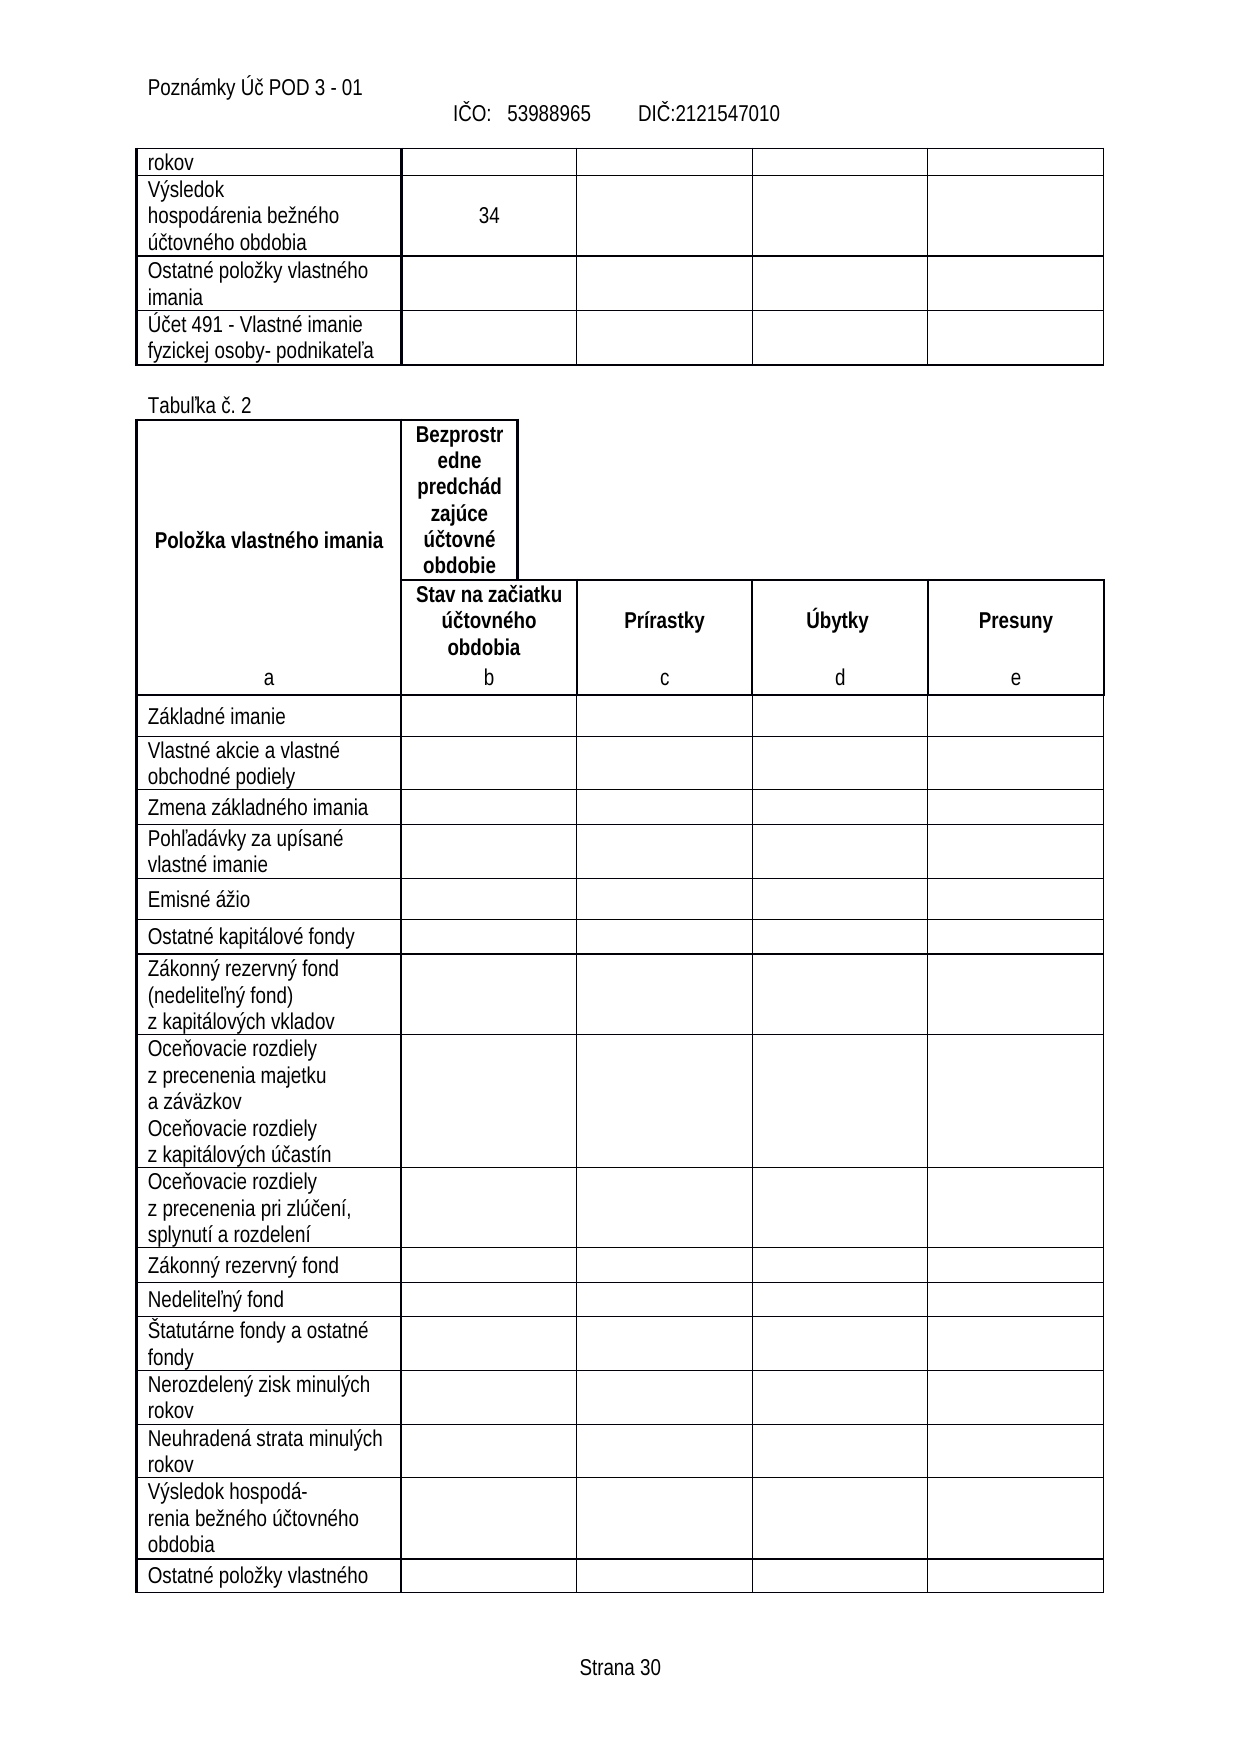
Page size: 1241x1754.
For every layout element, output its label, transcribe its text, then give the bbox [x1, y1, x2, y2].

table_cell [753, 257, 927, 310]
table_cell [928, 257, 1103, 310]
table_cell [577, 149, 752, 175]
table_cell [402, 790, 576, 824]
table_cell [928, 1035, 1103, 1114]
table_cell [928, 879, 1103, 919]
table_cell Oceňovacie rozdiely z precenenia pri zlúčení, splynutí a rozdelení [138, 1168, 400, 1247]
table_cell Účet 491 - Vlastné imanie fyzickej osoby- podnikateľa [138, 311, 400, 364]
table_cell [403, 311, 576, 364]
table_cell Nedeliteľný fond [138, 1283, 400, 1316]
table_cell [753, 1560, 927, 1592]
table_cell [402, 920, 576, 953]
table_cell b [402, 660, 576, 694]
table_cell Zmena základného imania [138, 790, 400, 824]
table_cell [577, 790, 752, 824]
table_cell [402, 1283, 576, 1316]
table_cell Zákonný rezervný fond (nedeliteľný fond) z kapitálových vkladov [138, 955, 400, 1034]
table_cell 34 [403, 176, 576, 255]
table_cell [403, 149, 576, 175]
table_cell Emisné ážio [138, 879, 400, 919]
table_cell [402, 737, 576, 789]
table_cell Zákonný rezervný fond [138, 1248, 400, 1282]
table_cell [753, 825, 927, 877]
table_cell [753, 1317, 927, 1370]
table_cell [753, 955, 927, 1034]
table_cell [577, 920, 752, 953]
table_cell [577, 825, 752, 877]
table_cell a [138, 660, 400, 694]
table_cell [577, 176, 752, 255]
table_cell Prírastky [578, 581, 751, 660]
table_cell c [578, 660, 751, 694]
table_header Položka vlastného imania [138, 421, 400, 660]
table_cell [402, 1560, 576, 1592]
table_cell [928, 1478, 1103, 1557]
table_cell [928, 176, 1103, 255]
table_cell [753, 1248, 927, 1282]
table_cell Nerozdelený zisk minulých rokov [138, 1371, 400, 1423]
table_cell [577, 1371, 752, 1423]
table_cell Štatutárne fondy a ostatné fondy [138, 1317, 400, 1370]
table_cell [577, 1115, 752, 1167]
table_cell [753, 1115, 927, 1167]
table_cell Oceňovacie rozdiely z precenenia majetku a záväzkov [138, 1035, 400, 1114]
table_cell [402, 825, 576, 877]
table_cell Výsledok hospodárenia bežného účtovného obdobia [138, 176, 400, 255]
table_cell [753, 149, 927, 175]
table_cell [928, 1115, 1103, 1167]
table_cell [577, 1035, 752, 1114]
table_cell [928, 149, 1103, 175]
table_cell [402, 879, 576, 919]
table_cell [928, 1168, 1103, 1247]
table_cell [928, 1248, 1103, 1282]
table_cell [403, 257, 576, 310]
table_cell [928, 920, 1103, 953]
table_cell [928, 825, 1103, 877]
table_cell [402, 1168, 576, 1247]
table_cell [928, 1560, 1103, 1592]
table_cell [402, 696, 576, 736]
table_cell [577, 955, 752, 1034]
table_cell [753, 920, 927, 953]
table_cell [577, 1425, 752, 1477]
table_cell [402, 1248, 576, 1282]
table_cell [577, 696, 752, 736]
table_cell [753, 737, 927, 789]
table_cell Oceňovacie rozdiely z kapitálových účastín [138, 1115, 400, 1167]
table_cell [402, 1035, 576, 1114]
table_cell [402, 1317, 576, 1370]
table_cell [577, 1283, 752, 1316]
table_cell [753, 1371, 927, 1423]
table_cell [928, 1425, 1103, 1477]
table_cell Pohľadávky za upísané vlastné imanie [138, 825, 400, 877]
table_cell Ostatné kapitálové fondy [138, 920, 400, 953]
text Tabuľka č. 2 [148, 392, 1092, 418]
table_cell [402, 1115, 576, 1167]
table_cell [753, 1478, 927, 1557]
table_cell [577, 737, 752, 789]
table_cell Ostatné položky vlastného [138, 1560, 400, 1592]
table_cell [753, 879, 927, 919]
table_cell Základné imanie [138, 696, 400, 736]
table_cell [577, 257, 752, 310]
table_cell [753, 696, 927, 736]
table_cell Neuhradená strata minulých rokov [138, 1425, 400, 1477]
table_cell [577, 1317, 752, 1370]
table_cell [928, 1371, 1103, 1423]
table_cell Presuny [929, 581, 1103, 660]
table_cell e [929, 660, 1103, 694]
table_cell [928, 311, 1103, 364]
table_cell [753, 176, 927, 255]
table_cell [928, 1283, 1103, 1316]
table_cell d [753, 660, 927, 694]
table_cell [753, 1035, 927, 1114]
table_header [519, 419, 1104, 579]
table_cell [402, 1371, 576, 1423]
table_cell [402, 955, 576, 1034]
table_cell [402, 1478, 576, 1557]
table_cell [402, 1425, 576, 1477]
table_cell [753, 1283, 927, 1316]
table_cell [753, 790, 927, 824]
table_cell [577, 1248, 752, 1282]
table_cell Ostatné položky vlastného imania [138, 257, 400, 310]
table_cell [753, 311, 927, 364]
table_cell [753, 1425, 927, 1477]
table_cell [928, 955, 1103, 1034]
table_cell rokov [138, 149, 400, 175]
table_cell [753, 1168, 927, 1247]
table_cell [577, 1168, 752, 1247]
table_cell [928, 737, 1103, 789]
table_header Bezprostredne predchádzajúce účtovné obdobie [402, 421, 516, 579]
table_cell Výsledok hospodá-renia bežného účtovného obdobia [138, 1478, 400, 1557]
table_cell Úbytky [753, 581, 927, 660]
table_cell [928, 696, 1103, 736]
table_cell [928, 1317, 1103, 1370]
table_cell [577, 311, 752, 364]
table_cell [928, 790, 1103, 824]
table_cell Vlastné akcie a vlastné obchodné podiely [138, 737, 400, 789]
table_cell Stav na začiatku účtovného obdobia [402, 581, 576, 660]
table_cell [577, 879, 752, 919]
table_cell [577, 1478, 752, 1557]
table_cell [577, 1560, 752, 1592]
